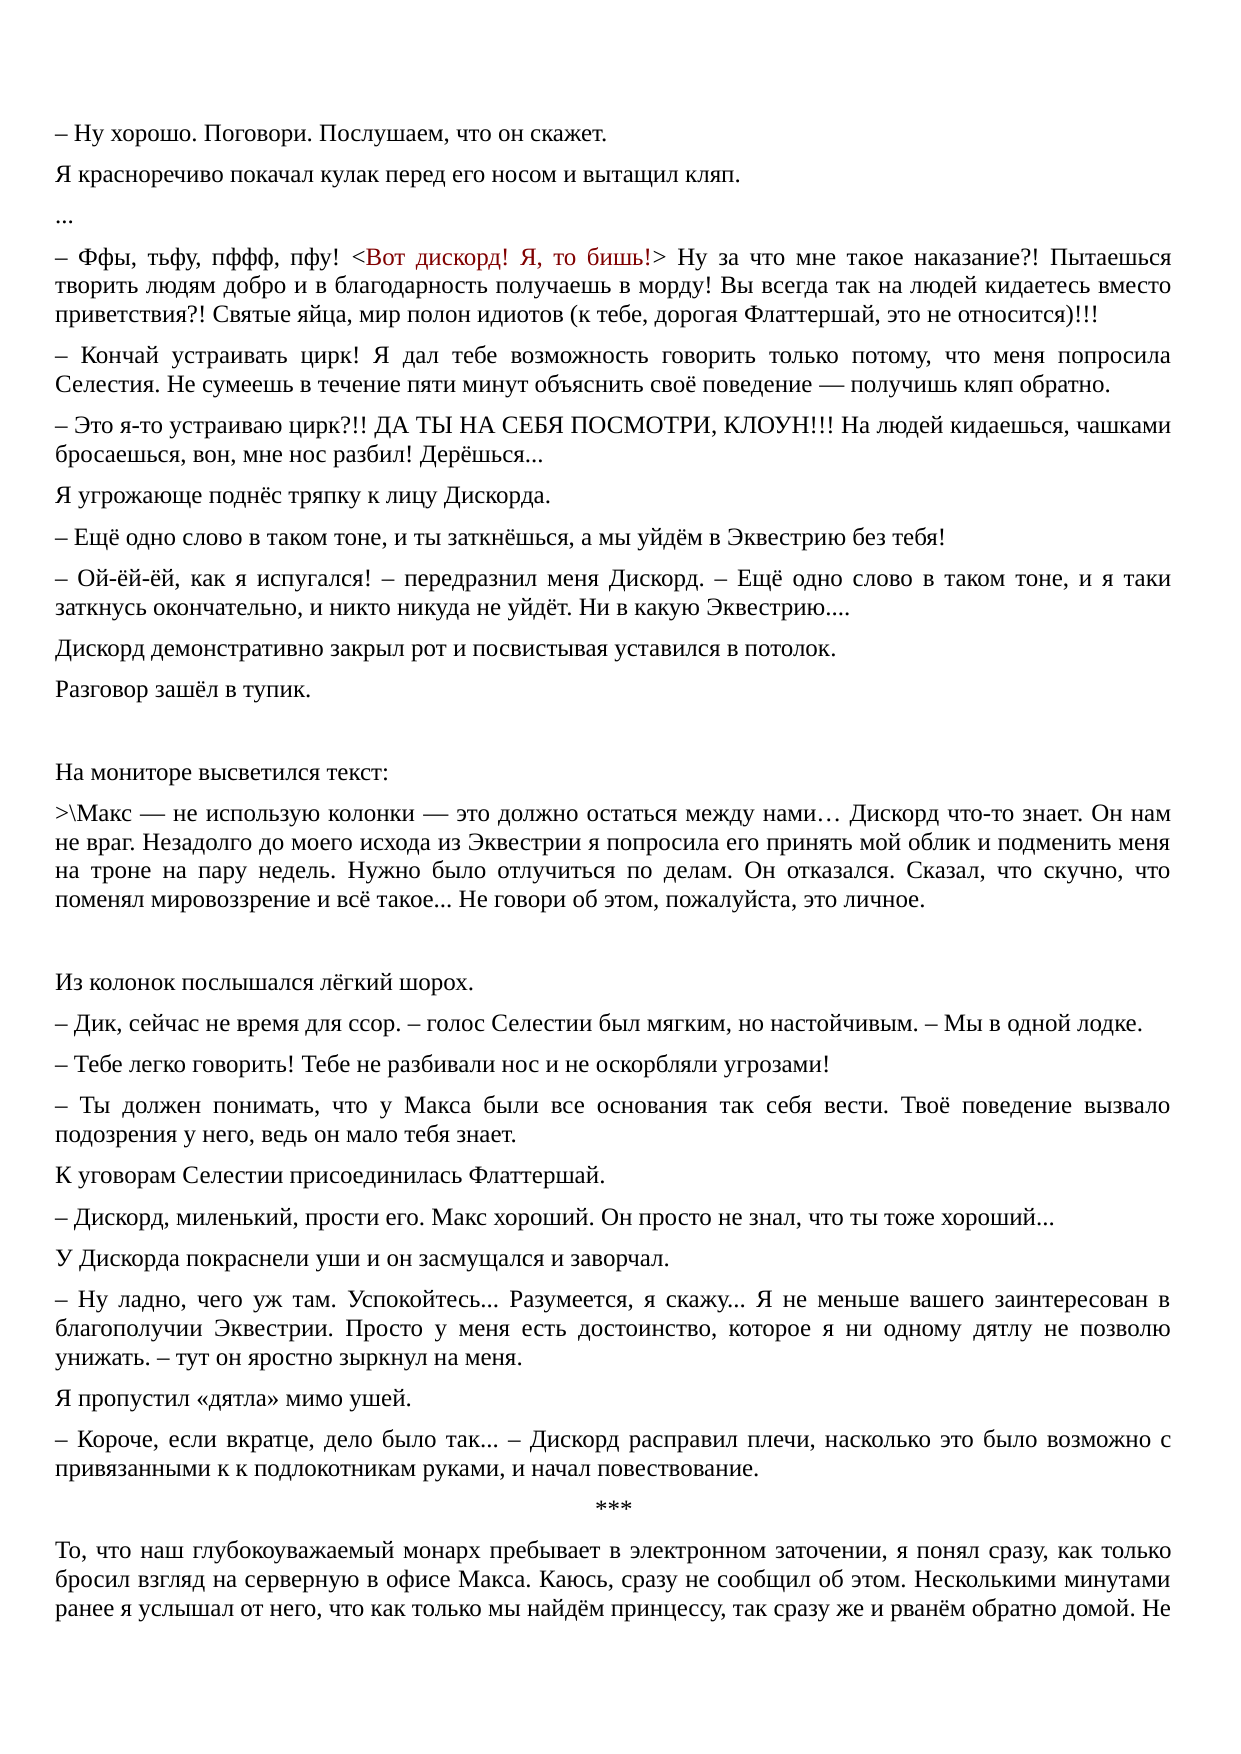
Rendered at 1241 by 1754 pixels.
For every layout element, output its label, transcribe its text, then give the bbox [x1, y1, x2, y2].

text – Дик, сейчас не время для ссор. – голос Селестии был мягким, но настойчивым. – Мы в одной лодке. [55, 1008, 1172, 1037]
text Я пропустил «дятла» мимо ушей. [55, 1383, 1172, 1412]
text Разговор зашёл в тупик. [55, 674, 1172, 703]
text То, что наш глубокоуважаемый монарх пребывает в электронном заточении, я понял сразу, как только бросил взгляд на серверную в офисе Макса. Каюсь, сразу не сообщил об этом. Несколькими минутами ранее я услышал от него, что как только мы найдём принцессу, так сразу же и рванём обратно домой. Не [55, 1536, 1172, 1622]
text – Дискорд, миленький, прости его. Макс хороший. Он просто не знал, что ты тоже хороший... [55, 1202, 1172, 1231]
text – Ты должен понимать, что у Макса были все основания так себя вести. Твоё поведение вызвало подозрения у него, ведь он мало тебя знает. [55, 1091, 1172, 1148]
text – Ну ладно, чего уж там. Успокойтесь... Разумеется, я скажу... Я не меньше вашего заинтересован в благополучии Эквестрии. Просто у меня есть достоинство, которое я ни одному дятлу не позволю унижать. – тут он яростно зыркнул на меня. [55, 1284, 1172, 1371]
text – Кончай устраивать цирк! Я дал тебе возможность говорить только потому, что меня попросила Селестия. Не сумеешь в течение пяти минут объяснить своё поведение — получишь кляп обратно. [55, 341, 1172, 398]
text >\Макс — не использую колонки — это должно остаться между нами… Дискорд что-то знает. Он нам не враг. Незадолго до моего исхода из Эквестрии я попросила его принять мой облик и подменить меня на троне на пару недель. Нужно было отлучиться по делам. Он отказался. Сказал, что скучно, что поменял мировоззрение и всё такое... Не говори об этом, пожалуйста, это личное. [55, 798, 1172, 913]
text Я красноречиво покачал кулак перед его носом и вытащил кляп. [55, 159, 1172, 188]
text – Ой-ёй-ёй, как я испугался! – передразнил меня Дискорд. – Ещё одно слово в таком тоне, и я таки заткнусь окончательно, и никто никуда не уйдёт. Ни в какую Эквестрию.... [55, 563, 1172, 621]
text – Ффы, тьфу, пффф, пфу! <Вот дискорд! Я, то бишь!> Ну за что мне такое наказание?! Пытаешься творить людям добро и в благодарность получаешь в морду! Вы всегда так на людей кидаетесь вместо приветствия?! Святые яйца, мир полон идиотов (к тебе, дорогая Флаттершай, это не относится)!!! [55, 242, 1172, 328]
text – Это я-то устраиваю цирк?!! ДА ТЫ НА СЕБЯ ПОСМОТРИ, КЛОУН!!! На людей кидаешься, чашками бросаешься, вон, мне нос разбил! Дерёшься... [55, 411, 1172, 468]
text Я угрожающе поднёс тряпку к лицу Дискорда. [55, 481, 1172, 509]
text – Ещё одно слово в таком тоне, и ты заткнёшься, а мы уйдём в Эквестрию без тебя! [55, 522, 1172, 551]
text У Дискорда покраснели уши и он засмущался и заворчал. [55, 1243, 1172, 1272]
text – Короче, если вкратце, дело было так... – Дискорд расправил плечи, насколько это было возможно с привязанными к к подлокотникам руками, и начал повествование. [55, 1424, 1172, 1482]
text ... [55, 201, 1172, 229]
text *** [55, 1494, 1172, 1523]
text Из колонок послышался лёгкий шорох. [55, 967, 1172, 996]
text К уговорам Селестии присоединилась Флаттершай. [55, 1161, 1172, 1189]
text – Тебе легко говорить! Тебе не разбивали нос и не оскорбляли угрозами! [55, 1049, 1172, 1078]
text На мониторе высветился текст: [55, 757, 1172, 786]
text – Ну хорошо. Поговори. Послушаем, что он скажет. [55, 118, 1172, 147]
text Дискорд демонстративно закрыл рот и посвистывая уставился в потолок. [55, 633, 1172, 662]
